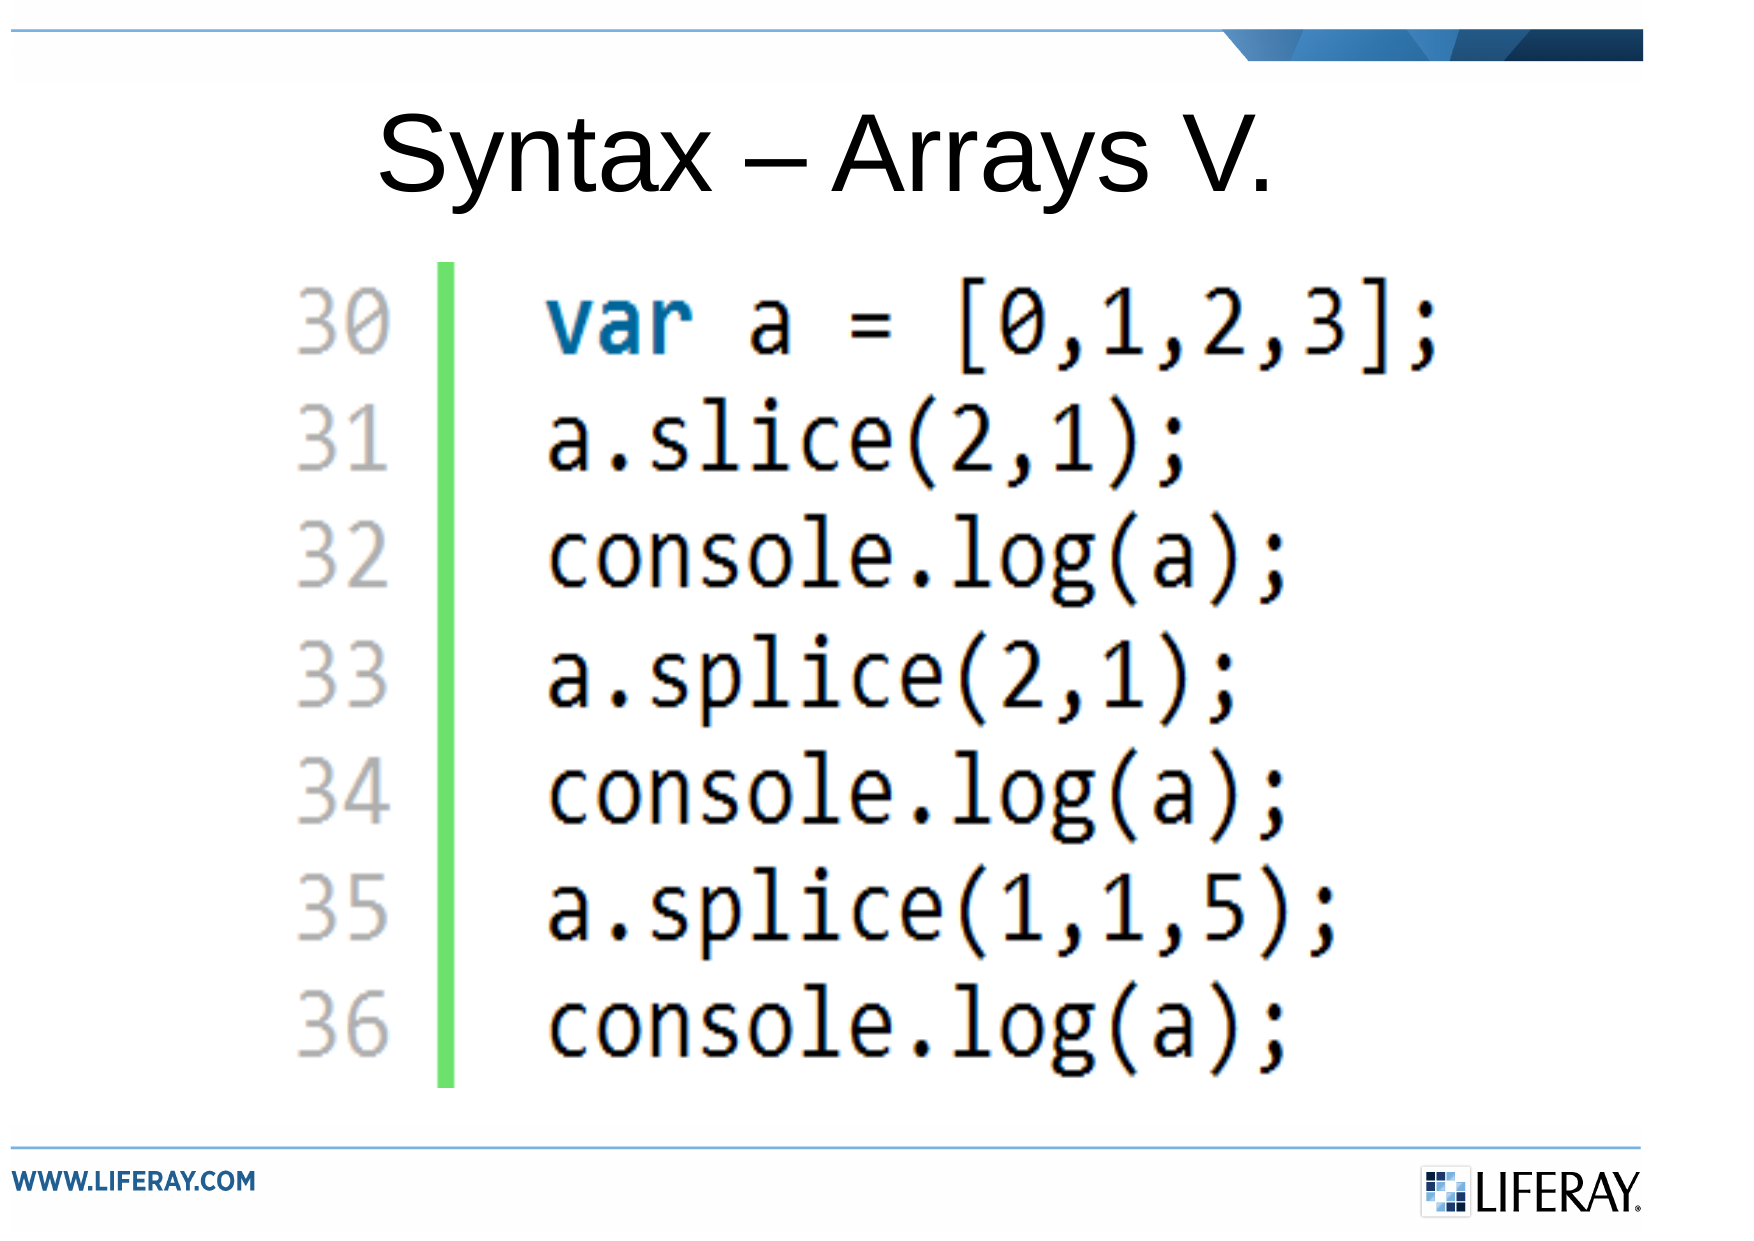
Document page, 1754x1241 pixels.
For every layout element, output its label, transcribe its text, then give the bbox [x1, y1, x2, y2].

picture [262, 262, 1463, 1088]
title Syntax – Arrays V. [82, 49, 1571, 257]
picture [11, 0, 1644, 84]
picture [9, 1124, 1642, 1234]
